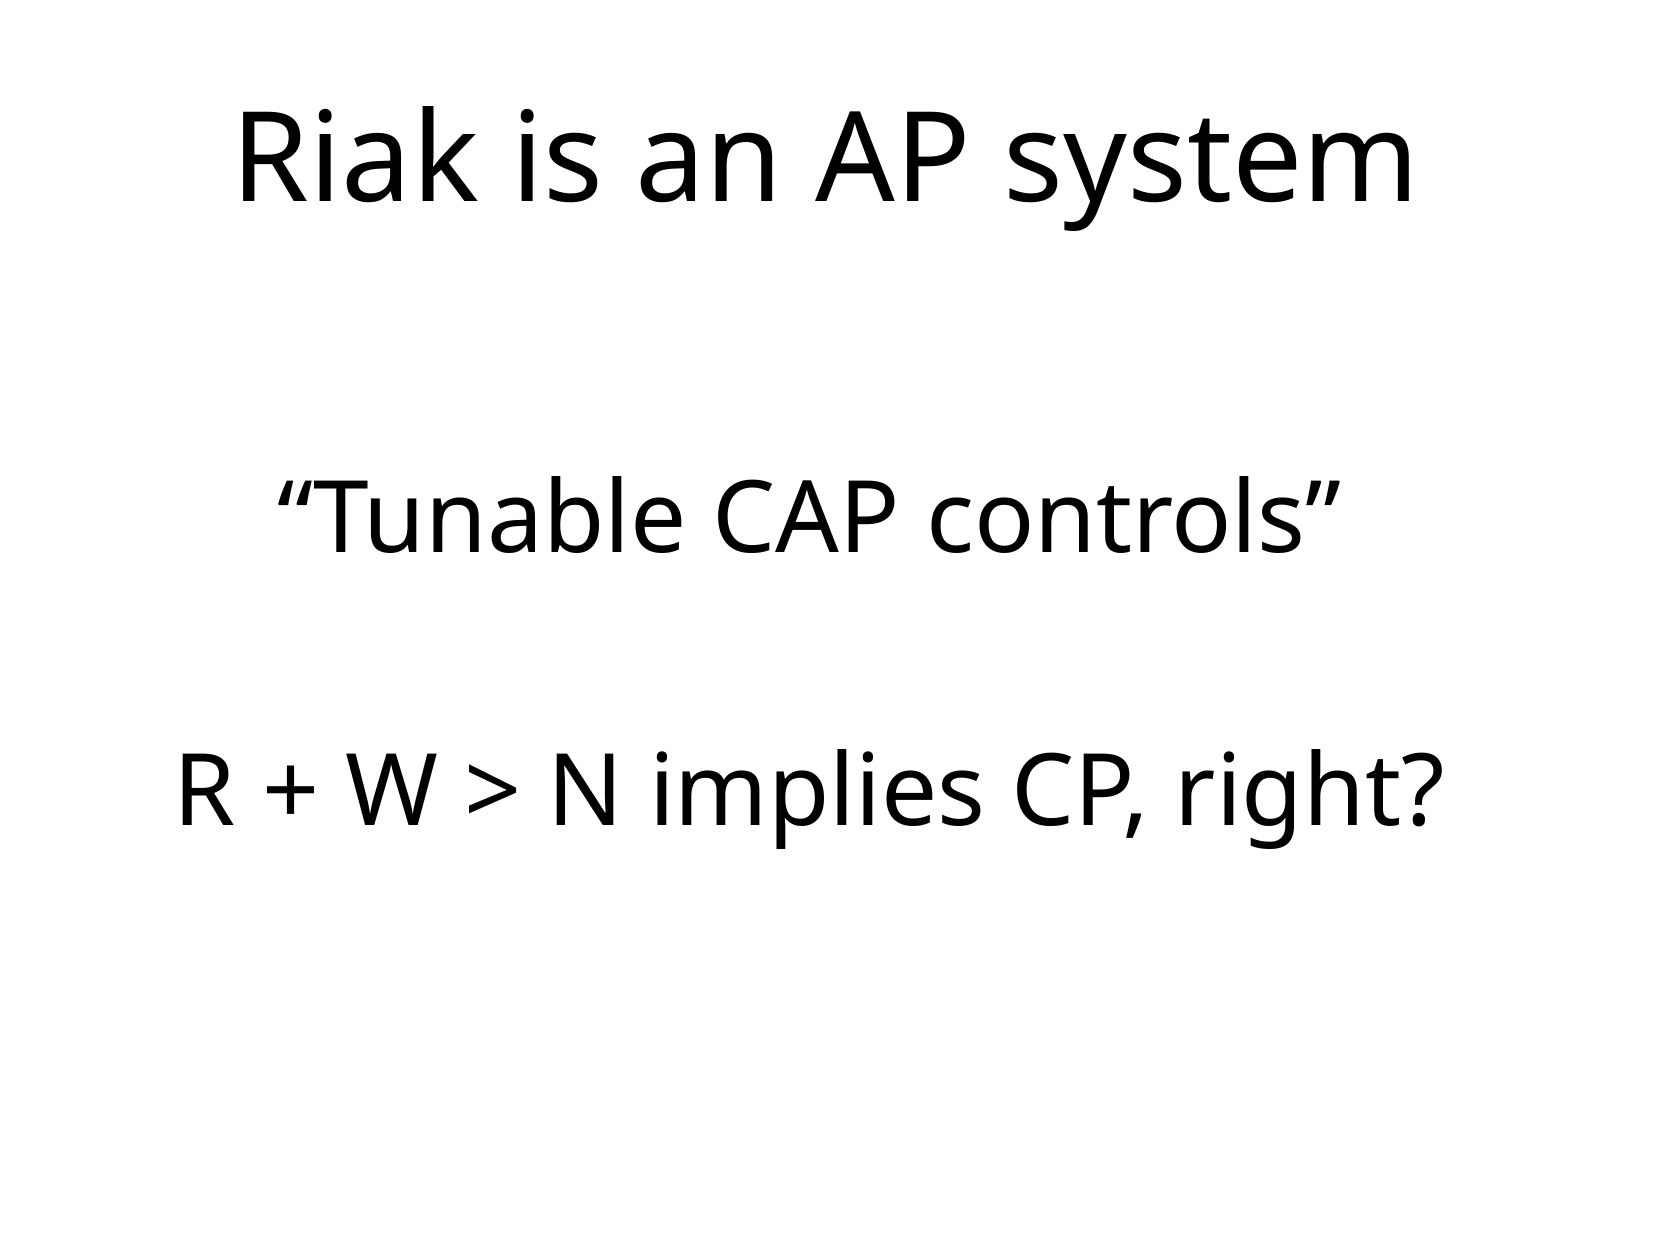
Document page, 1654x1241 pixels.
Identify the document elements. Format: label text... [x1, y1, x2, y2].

subtitle “Tunable CAP controls” R + W > N implies CP, right? [82, 290, 1538, 1010]
title Riak is an AP system [82, 49, 1571, 257]
